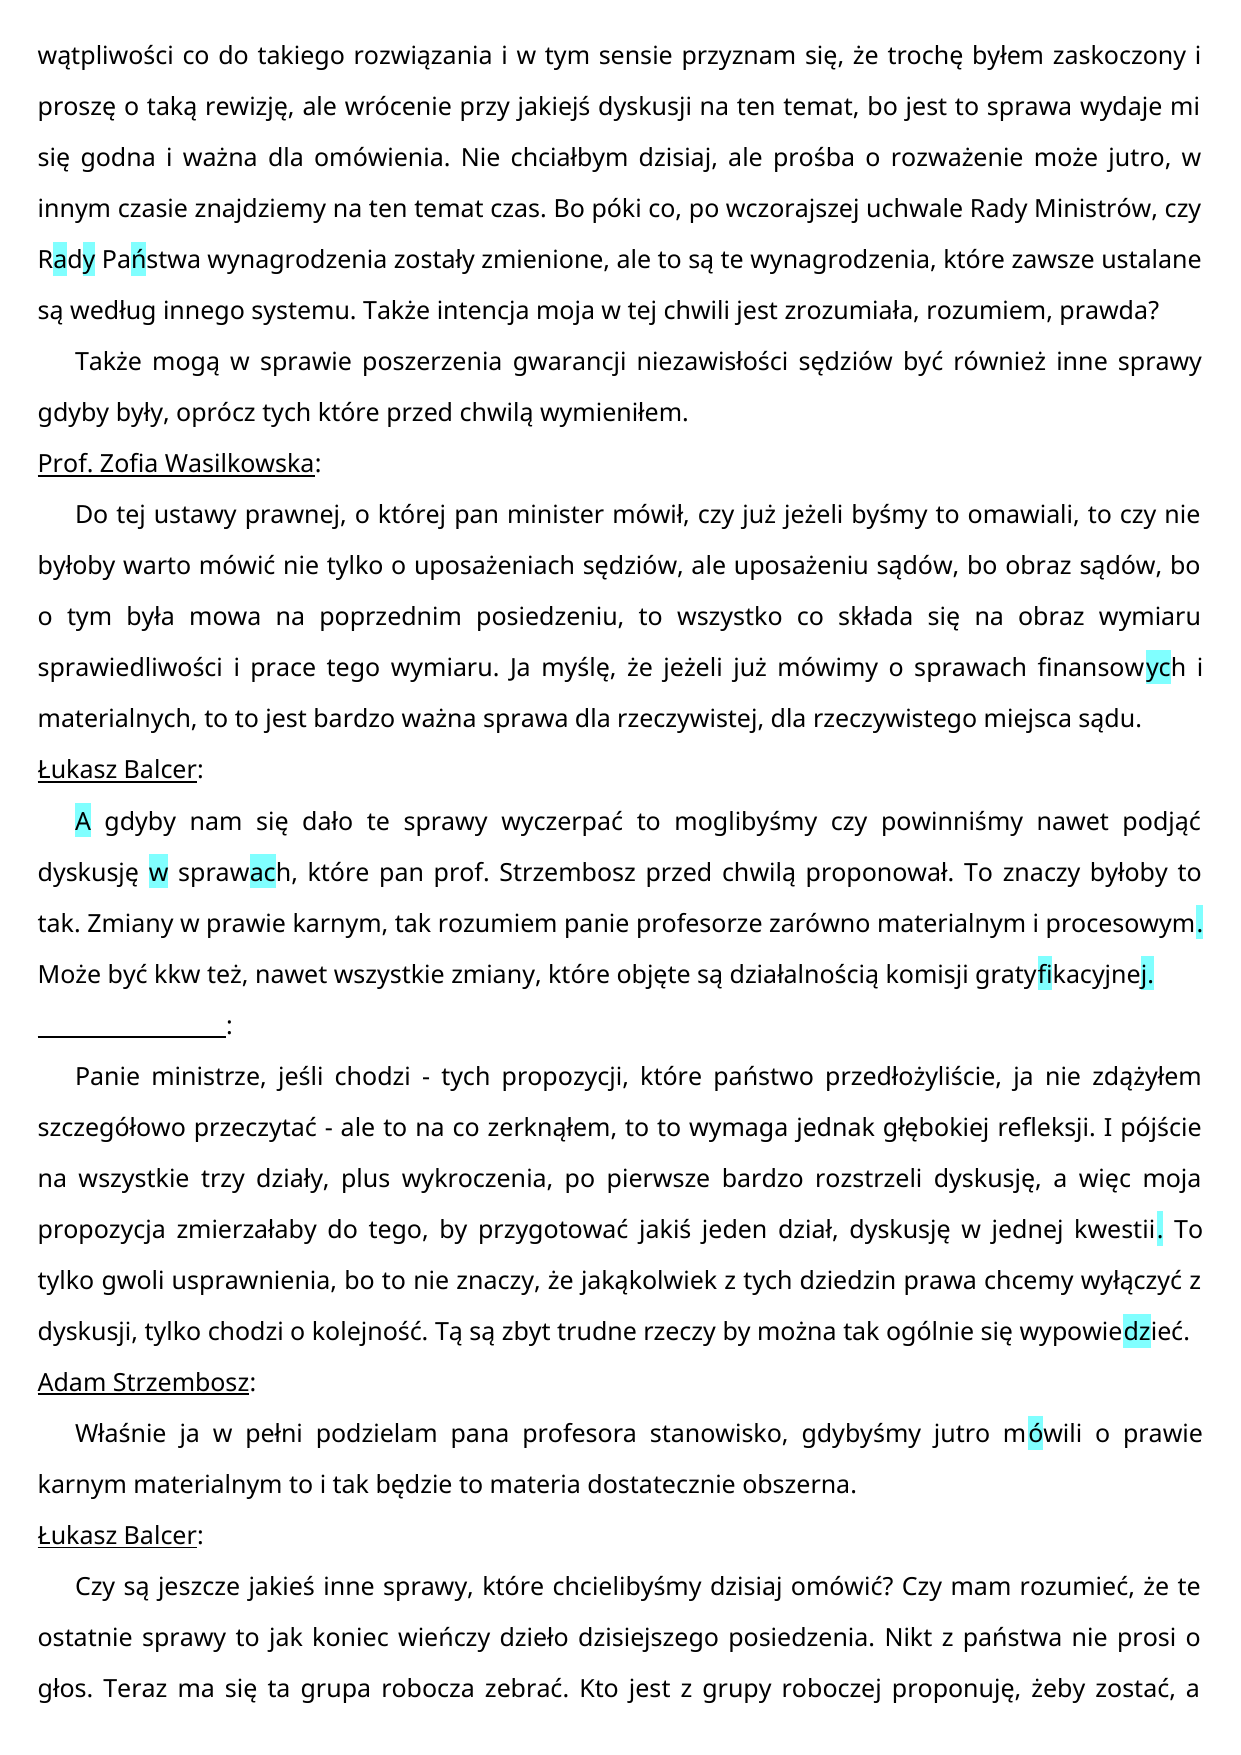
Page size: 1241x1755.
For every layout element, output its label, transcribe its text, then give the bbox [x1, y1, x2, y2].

text : [37, 1007, 1203, 1041]
text A gdyby nam się dało te sprawy wyczerpać to moglibyśmy czy powinniśmy nawet podjąć dyskusję w sprawach, które pan prof. Strzembosz przed chwilą proponował. To znaczy byłoby to tak. Zmiany w prawie karnym, tak rozumiem panie profesorze zarówno materialnym i procesowym. Może być kkw też, nawet wszystkie zmiany, które objęte są działalnością komisji gratyfikacyjnej. [37, 803, 1203, 990]
text Łukasz Balcer: [37, 752, 1203, 786]
text Prof. Zofia Wasilkowska: [37, 446, 1203, 480]
text Łukasz Balcer: [37, 1518, 1203, 1552]
text Czy są jeszcze jakieś inne sprawy, które chcielibyśmy dzisiaj omówić? Czy mam rozumieć, że te ostatnie sprawy to jak koniec wieńczy dzieło dzisiejszego posiedzenia. Nikt z państwa nie prosi o głos. Teraz ma się ta grupa robocza zebrać. Kto jest z grupy roboczej proponuję, żeby zostać, a [37, 1569, 1203, 1705]
text Właśnie ja w pełni podzielam pana profesora stanowisko, gdybyśmy jutro mówili o prawie karnym materialnym to i tak będzie to materia dostatecznie obszerna. [37, 1416, 1203, 1501]
text wątpliwości co do takiego rozwiązania i w tym sensie przyznam się, że trochę byłem zaskoczony i proszę o taką rewizję, ale wrócenie przy jakiejś dyskusji na ten temat, bo jest to sprawa wydaje mi się godna i ważna dla omówienia. Nie chciałbym dzisiaj, ale prośba o rozważenie może jutro, w innym czasie znajdziemy na ten temat czas. Bo póki co, po wczorajszej uchwale Rady Ministrów, czy Rady Państwa wynagrodzenia zostały zmienione, ale to są te wynagrodzenia, które zawsze ustalane są według innego systemu. Także intencja moja w tej chwili jest zrozumiała, rozumiem, prawda? [37, 37, 1203, 327]
text Także mogą w sprawie poszerzenia gwarancji niezawisłości sędziów być również inne sprawy gdyby były, oprócz tych które przed chwilą wymieniłem. [37, 344, 1203, 429]
text Adam Strzembosz: [37, 1364, 1203, 1399]
text Panie ministrze, jeśli chodzi - tych propozycji, które państwo przedłożyliście, ja nie zdążyłem szczegółowo przeczytać - ale to na co zerknąłem, to to wymaga jednak głębokiej refleksji. I pójście na wszystkie trzy działy, plus wykroczenia, po pierwsze bardzo rozstrzeli dyskusję, a więc moja propozycja zmierzałaby do tego, by przygotować jakiś jeden dział, dyskusję w jednej kwestii. To tylko gwoli usprawnienia, bo to nie znaczy, że jakąkolwiek z tych dziedzin prawa chcemy wyłączyć z dyskusji, tylko chodzi o kolejność. Tą są zbyt trudne rzeczy by można tak ogólnie się wypowiedzieć. [37, 1058, 1203, 1348]
text Do tej ustawy prawnej, o której pan minister mówił, czy już jeżeli byśmy to omawiali, to czy nie byłoby warto mówić nie tylko o uposażeniach sędziów, ale uposażeniu sądów, bo obraz sądów, bo o tym była mowa na poprzednim posiedzeniu, to wszystko co składa się na obraz wymiaru sprawiedliwości i prace tego wymiaru. Ja myślę, że jeżeli już mówimy o sprawach finansowych i materialnych, to to jest bardzo ważna sprawa dla rzeczywistej, dla rzeczywistego miejsca sądu. [37, 497, 1203, 735]
